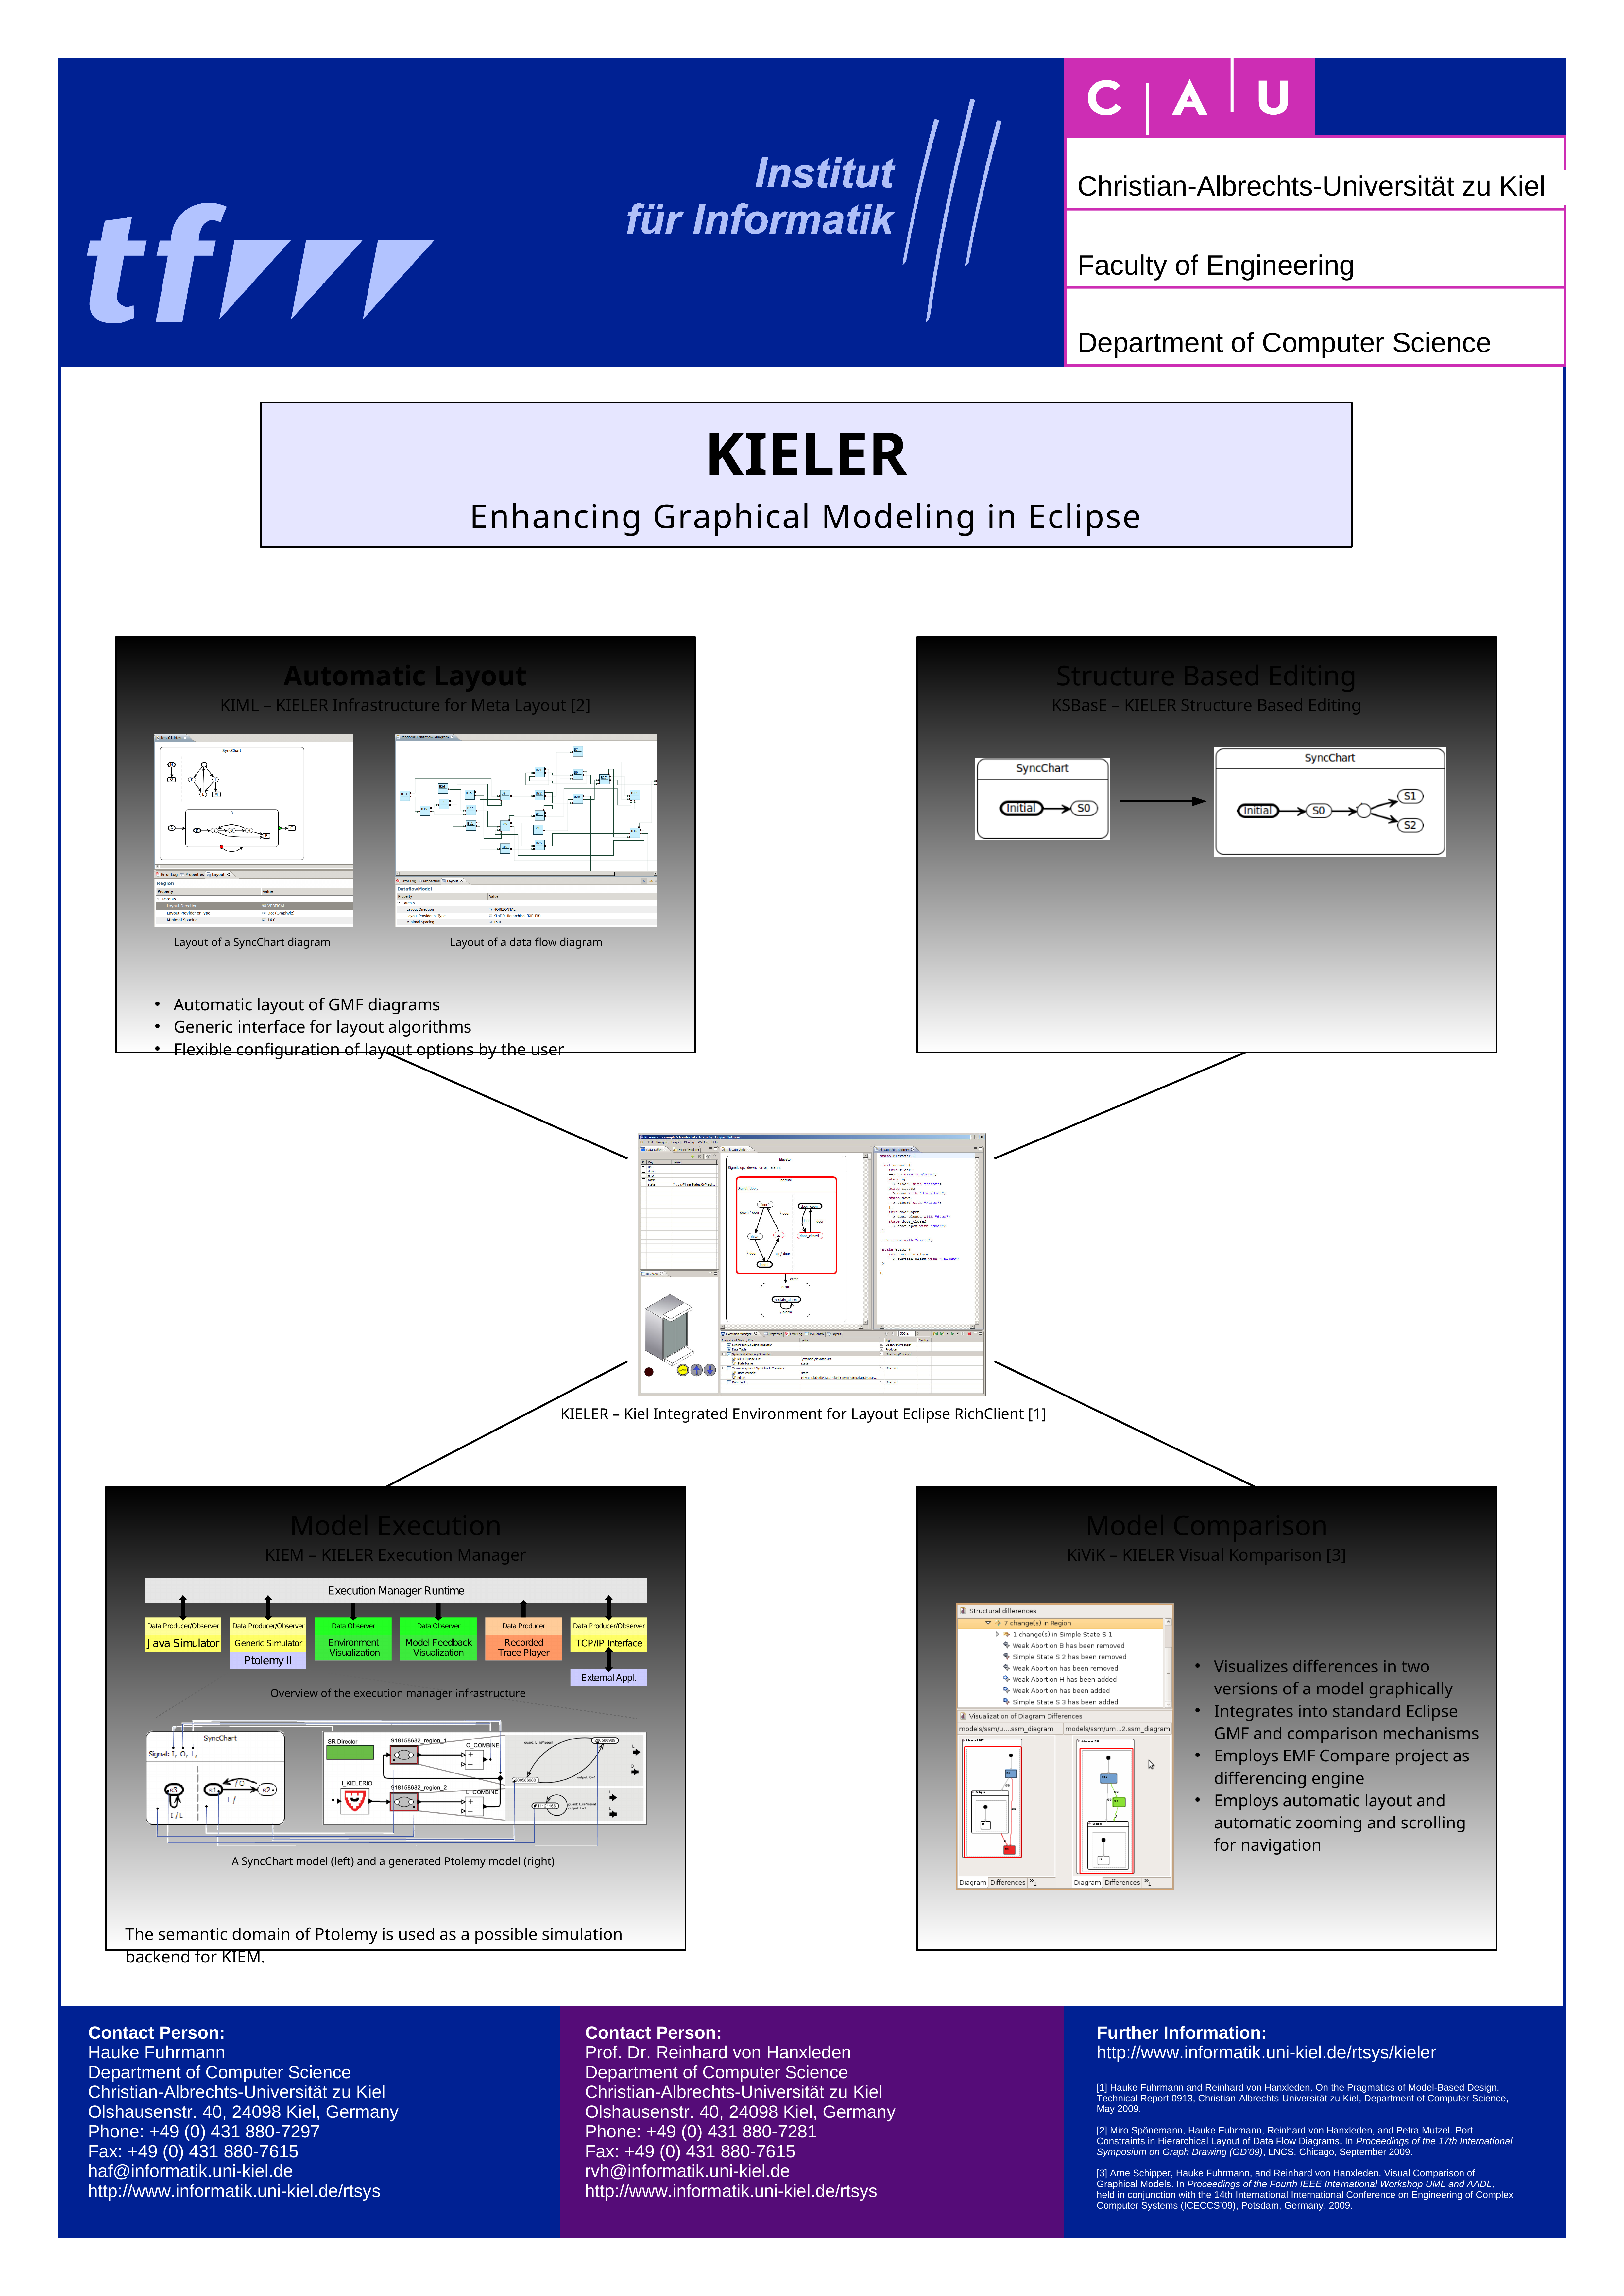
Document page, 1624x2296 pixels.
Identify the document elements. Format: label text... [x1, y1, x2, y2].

text_box KIELER Enhancing Graphical Modeling in Eclipse [261, 403, 1352, 547]
text_box Model Comparison KiViK – KIELER Visual Komparison [3] Visualizes differences in two versions of a model graphically Integrates into standard Eclipse GMF and comparison mechanisms Employs EMF Compare project as differencing engine Employs automatic layout and automatic zooming and scrolling for navigation [917, 1487, 1496, 1950]
picture [1214, 747, 1446, 857]
picture [975, 758, 1110, 840]
text_box Contact Person: Hauke Fuhrmann Department of Computer Science Christian-Albrechts-Universität zu Kiel Olshausenstr. 40, 24098 Kiel, Germany Phone: +49 (0) 431 880-7297 Fax: +49 (0) 431 880-7615 haf@informatik.uni-kiel.de http://www.informatik.uni-kiel.de/rtsys [88, 2023, 533, 2222]
picture [58, 58, 1566, 367]
text_box Structure Based Editing KSBasE – KIELER Structure Based Editing [917, 637, 1496, 1053]
text_box Department of Computer Science [1077, 327, 1492, 362]
picture [395, 734, 657, 927]
picture [145, 1720, 647, 1846]
text_box Faculty of Engineering [1077, 249, 1464, 284]
text_box Overview of the execution manager infrastructure [270, 1686, 533, 1699]
picture [638, 1133, 986, 1396]
text_box Christian-Albrechts-Universität zu Kiel [1077, 170, 1587, 205]
text_box Layout of a SyncChart diagram [174, 934, 337, 948]
picture [956, 1603, 1174, 1890]
text_box Layout of a data flow diagram [450, 934, 608, 948]
text_box KIELER – Kiel Integrated Environment for Layout Eclipse RichClient [1] [560, 1403, 1067, 1422]
text_box A SyncChart model (left) and a generated Ptolemy model (right) [231, 1854, 573, 1867]
text_box Further Information: http://www.informatik.uni-kiel.de/rtsys/kieler [1] Hauke Fuhrmann and Reinhard von Hanxleden. On the Pragmatics of Model-Based Design. Technical Report 0913, Christian-Albrechts-Universität zu Kiel, Department of Computer Science, May 2009. [2] Miro Spönemann, Hauke Fuhrmann, Reinhard von Hanxleden, and Petra Mutzel. Port Constraints in Hierarchical Layout of Data Flow Diagrams. In Proceedings of the 17th International Symposium on Graph Drawing (GD’09), LNCS, Chicago, September 2009. [3] Arne Schipper, Hauke Fuhrmann, and Reinhard von Hanxleden. Visual Comparison of Graphical Models. In Proceedings of the Fourth IEEE International Workshop UML and AADL, held in conjunction with the 14th International International Conference on Engineering of Complex Computer Systems (ICECCS’09), Potsdam, Germany, 2009. [1097, 2023, 1542, 2222]
text_box Model Execution KIEM – KIELER Execution Manager The semantic domain of Ptolemy is used as a possible simulation backend for KIEM. [106, 1487, 686, 1950]
text_box Contact Person: Prof. Dr. Reinhard von Hanxleden Department of Computer Science Christian-Albrechts-Universität zu Kiel Olshausenstr. 40, 24098 Kiel, Germany Phone: +49 (0) 431 880-7281 Fax: +49 (0) 431 880-7615 rvh@informatik.uni-kiel.de http://www.informatik.uni-kiel.de/rtsys [585, 2023, 1030, 2222]
picture [145, 1578, 647, 1686]
text_box [58, 367, 1566, 2238]
text_box Automatic Layout KIML – KIELER Infrastructure for Meta Layout [2] Automatic layout of GMF diagrams Generic interface for layout algorithms Flexible configuration of layout options by the user [116, 637, 695, 1053]
picture [154, 734, 353, 927]
